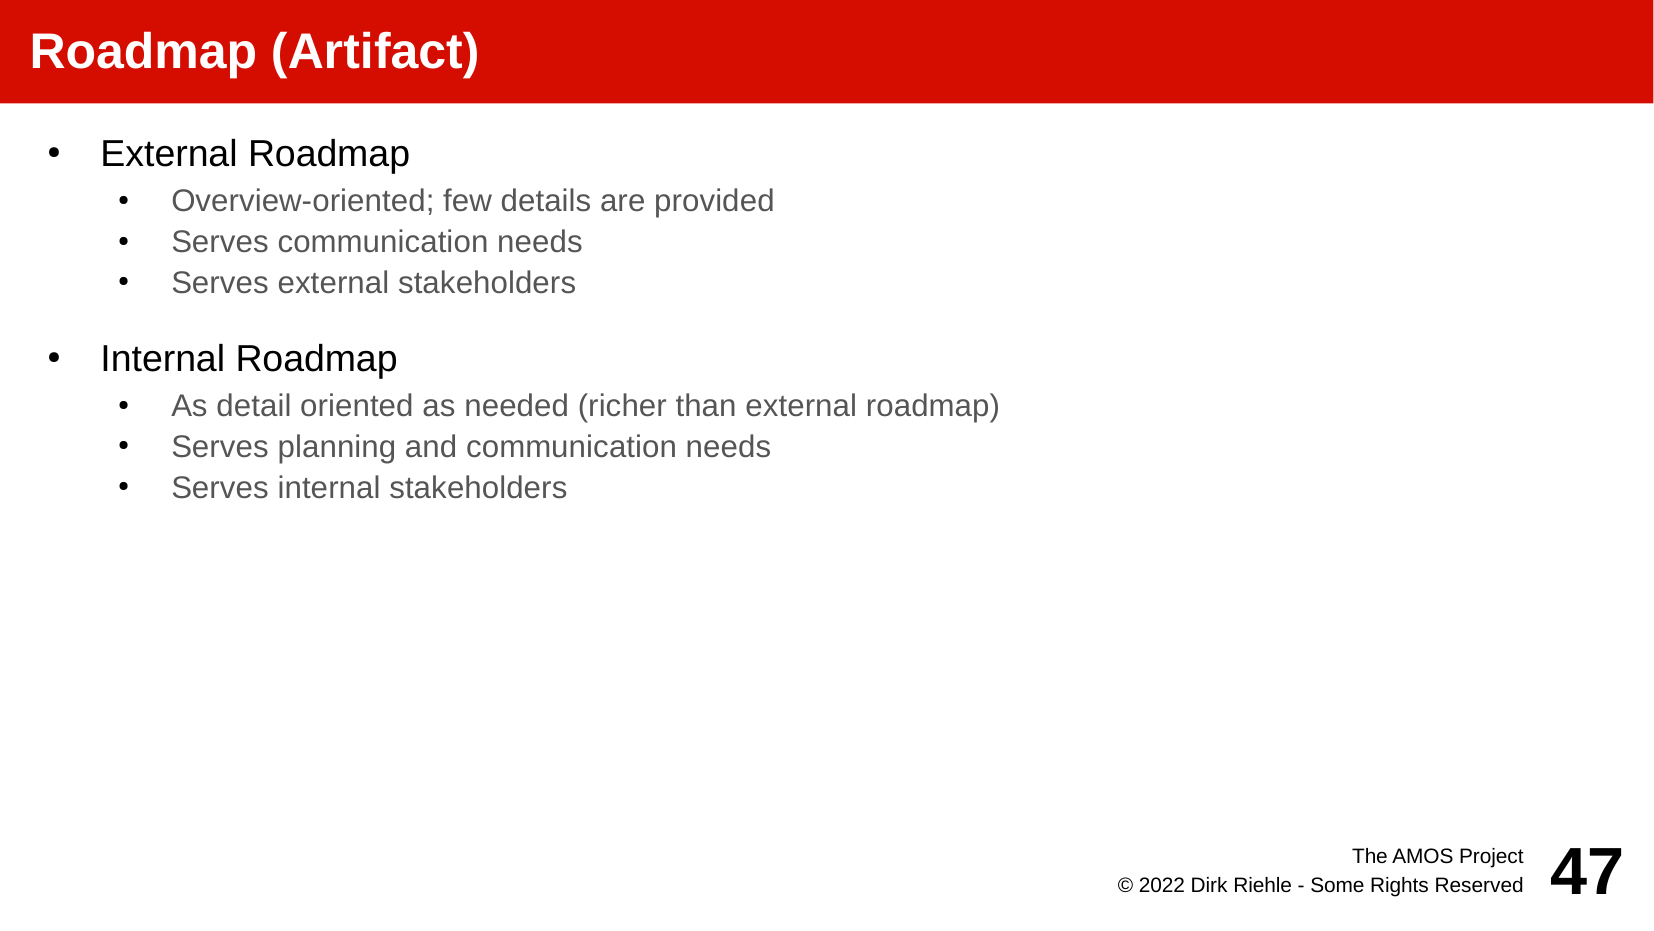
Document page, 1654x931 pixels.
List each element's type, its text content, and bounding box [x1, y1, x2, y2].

list External Roadmap Overview-oriented; few details are provided Serves communication needs Serves external stakeholders Internal Roadmap As detail oriented as needed (richer than external roadmap) Serves planning and communication needs Serves internal stakeholders [29, 132, 1625, 813]
title Roadmap (Artifact) [0, 0, 1654, 104]
